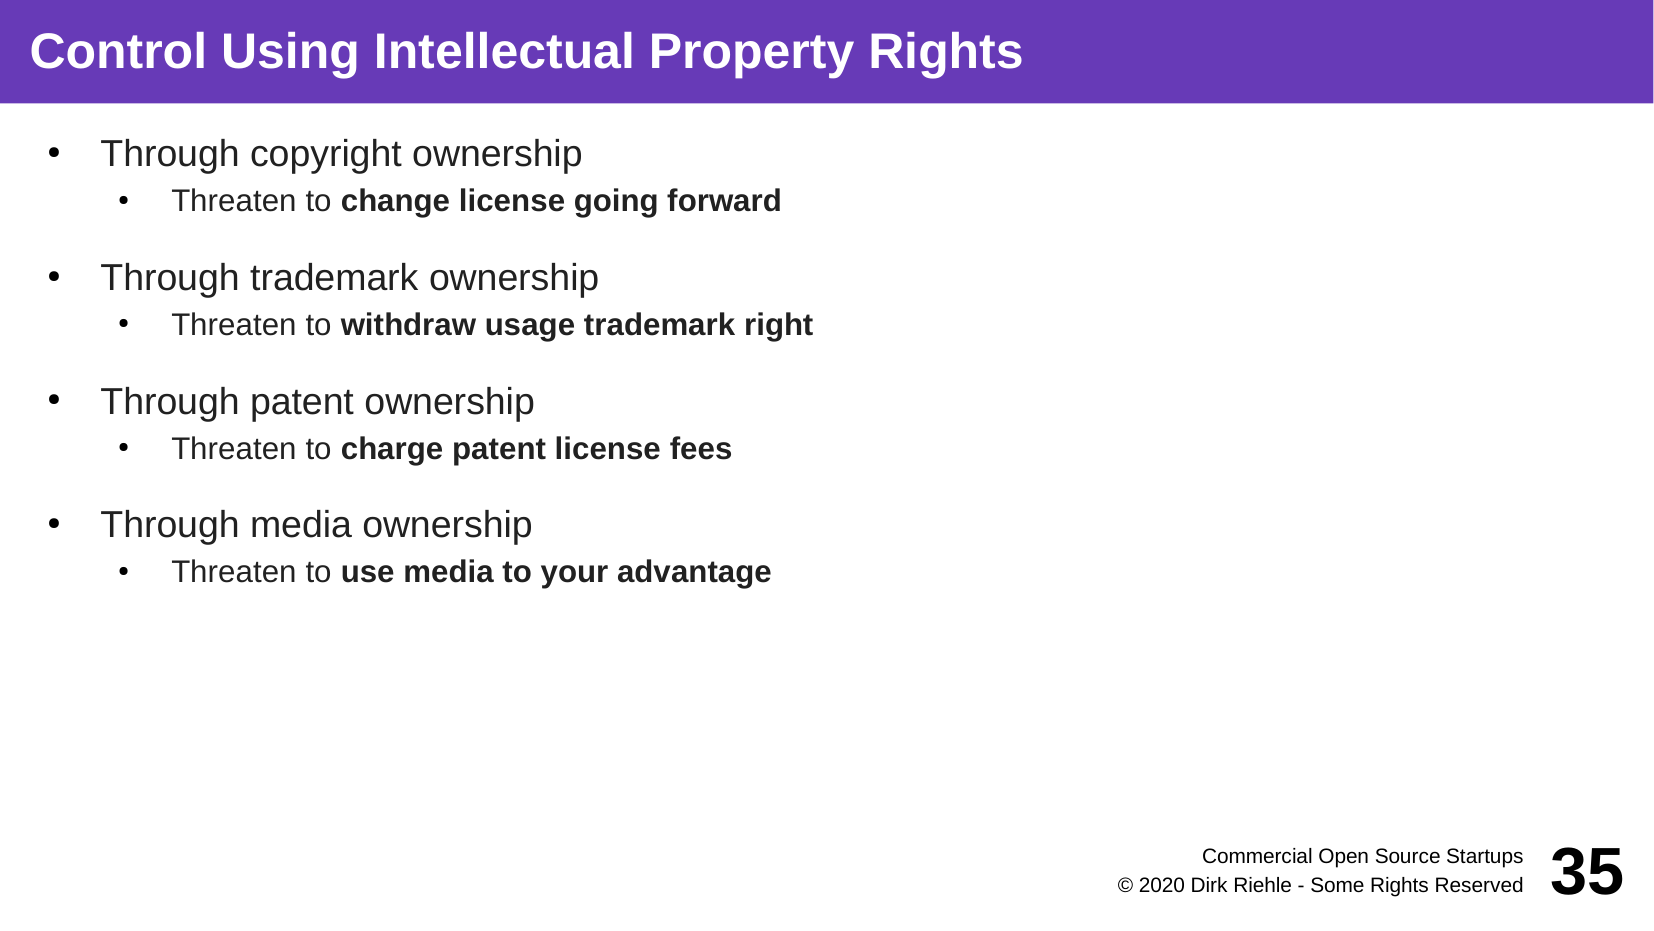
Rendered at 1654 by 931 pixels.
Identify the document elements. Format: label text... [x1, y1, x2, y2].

title Control Using Intellectual Property Rights [0, 0, 1654, 104]
list Through copyright ownership Threaten to change license going forward Through trademark ownership Threaten to withdraw usage trademark right Through patent ownership Threaten to charge patent license fees Through media ownership Threaten to use media to your advantage [29, 132, 1625, 813]
